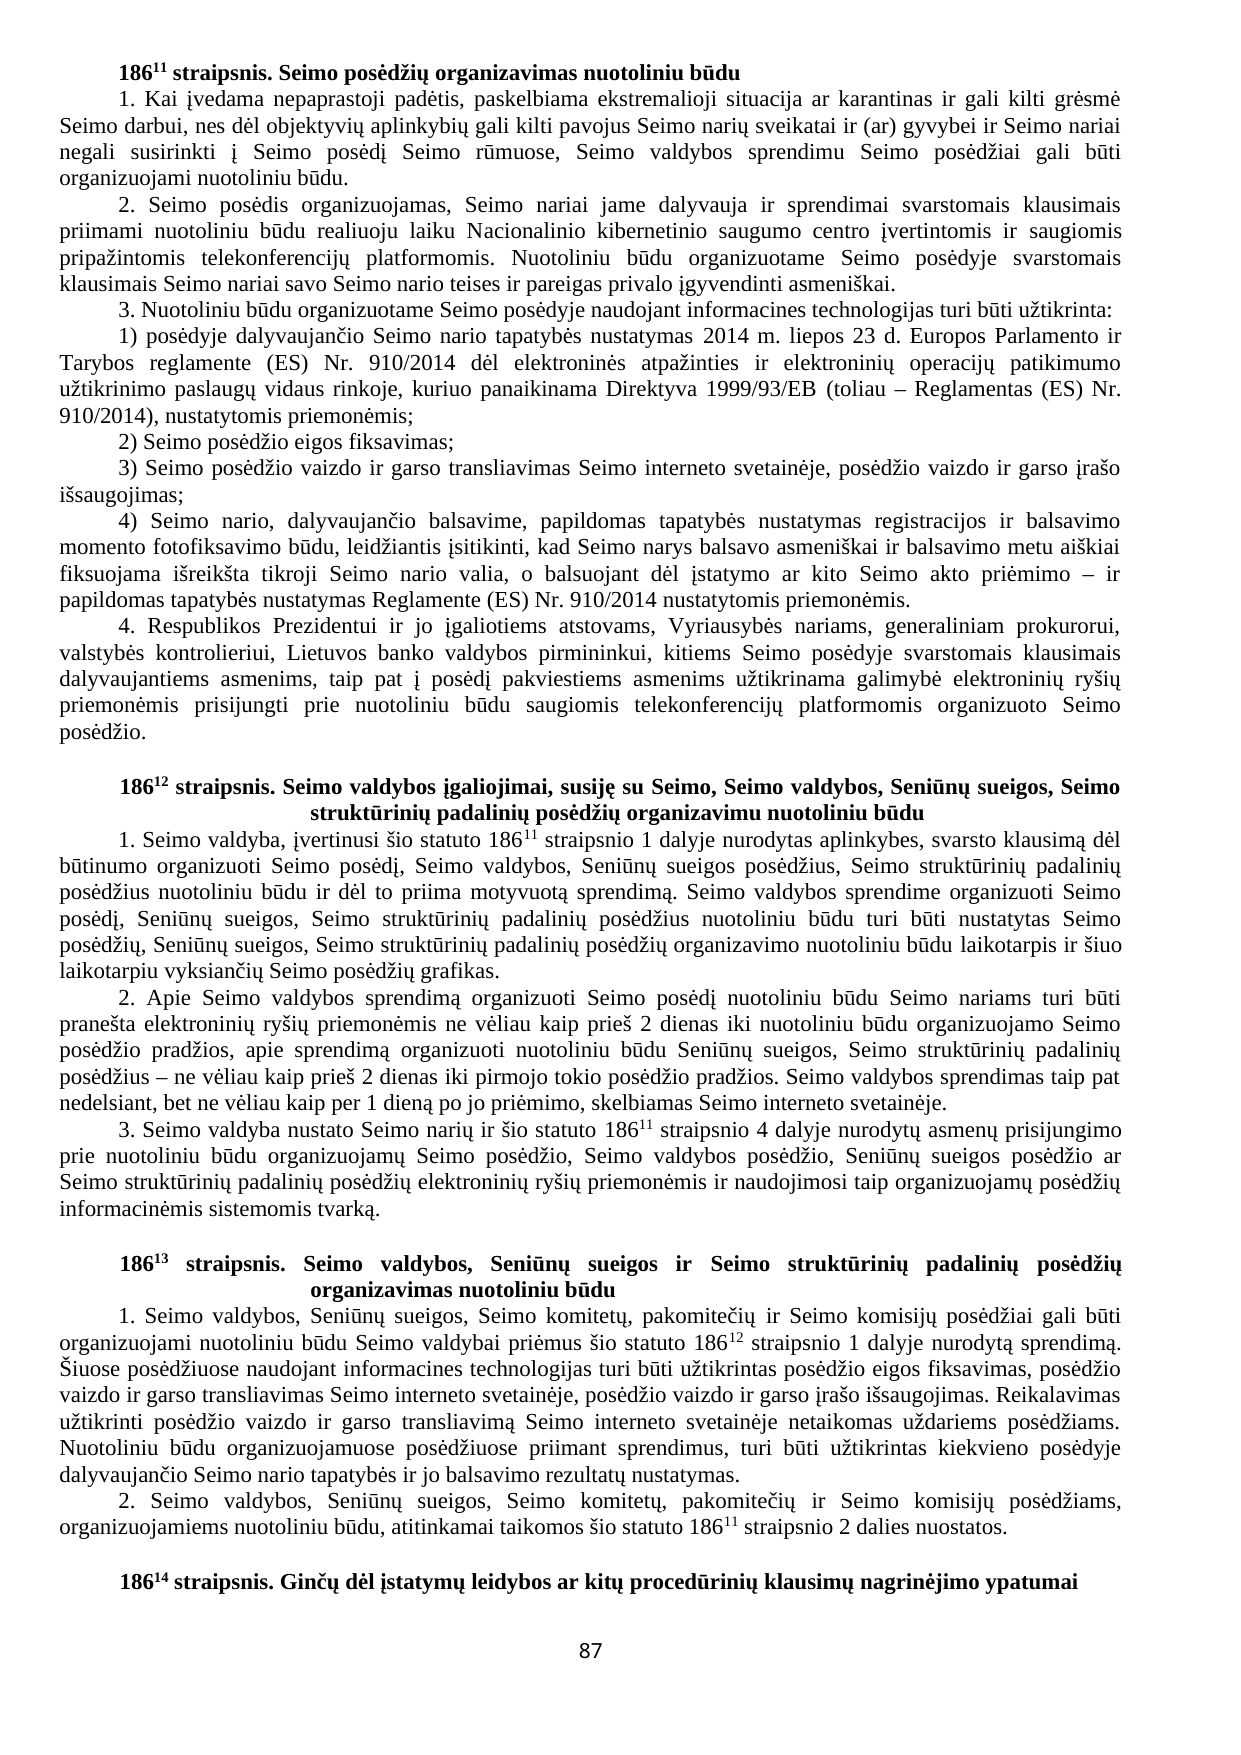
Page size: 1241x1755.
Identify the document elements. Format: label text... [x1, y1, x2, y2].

text 4. Respublikos Prezidentui ir jo įgaliotiems atstovams, Vyriausybės nariams, generaliniam prokurorui, valstybės kontrolieriui, Lietuvos banko valdybos pirmininkui, kitiems Seimo posėdyje svarstomais klausimais dalyvaujantiems asmenims, taip pat į posėdį pakviestiems asmenims užtikrinama galimybė elektroninių ryšių priemonėmis prisijungti prie nuotoliniu būdu saugiomis telekonferencijų platformomis organizuoto Seimo posėdžio. [59, 612, 1122, 744]
text 1) posėdyje dalyvaujančio Seimo nario tapatybės nustatymas 2014 m. liepos 23 d. Europos Parlamento ir Tarybos reglamente (ES) Nr. 910/2014 dėl elektroninės atpažinties ir elektroninių operacijų patikimumo užtikrinimo paslaugų vidaus rinkoje, kuriuo panaikinama Direktyva 1999/93/EB (toliau – Reglamentas (ES) Nr. 910/2014), nustatytomis priemonėmis; [59, 323, 1122, 428]
text 18612 straipsnis. Seimo valdybos įgaliojimai, susiję su Seimo, Seimo valdybos, Seniūnų sueigos, Seimo struktūrinių padalinių posėdžių organizavimu nuotoliniu būdu [119, 773, 1122, 826]
text 18613 straipsnis. Seimo valdybos, Seniūnų sueigos ir Seimo struktūrinių padalinių posėdžių organizavimas nuotoliniu būdu [119, 1250, 1122, 1302]
text 1. Seimo valdybos, Seniūnų sueigos, Seimo komitetų, pakomitečių ir Seimo komisijų posėdžiai gali būti organizuojami nuotoliniu būdu Seimo valdybai priėmus šio statuto 18612 straipsnio 1 dalyje nurodytą sprendimą. Šiuose posėdžiuose naudojant informacines technologijas turi būti užtikrintas posėdžio eigos fiksavimas, posėdžio vaizdo ir garso transliavimas Seimo interneto svetainėje, posėdžio vaizdo ir garso įrašo išsaugojimas. Reikalavimas užtikrinti posėdžio vaizdo ir garso transliavimą Seimo interneto svetainėje netaikomas uždariems posėdžiams. Nuotoliniu būdu organizuojamuose posėdžiuose priimant sprendimus, turi būti užtikrintas kiekvieno posėdyje dalyvaujančio Seimo nario tapatybės ir jo balsavimo rezultatų nustatymas. [59, 1302, 1122, 1487]
text 3. Seimo valdyba nustato Seimo narių ir šio statuto 18611 straipsnio 4 dalyje nurodytų asmenų prisijungimo prie nuotoliniu būdu organizuojamų Seimo posėdžio, Seimo valdybos posėdžio, Seniūnų sueigos posėdžio ar Seimo struktūrinių padalinių posėdžių elektroninių ryšių priemonėmis ir naudojimosi taip organizuojamų posėdžių informacinėmis sistemomis tvarką. [59, 1116, 1122, 1221]
text 3) Seimo posėdžio vaizdo ir garso transliavimas Seimo interneto svetainėje, posėdžio vaizdo ir garso įrašo išsaugojimas; [59, 454, 1122, 507]
text 18611 straipsnis. Seimo posėdžių organizavimas nuotoliniu būdu [59, 59, 1122, 85]
text 4) Seimo nario, dalyvaujančio balsavime, papildomas tapatybės nustatymas registracijos ir balsavimo momento fotofiksavimo būdu, leidžiantis įsitikinti, kad Seimo narys balsavo asmeniškai ir balsavimo metu aiškiai fiksuojama išreikšta tikroji Seimo nario valia, o balsuojant dėl įstatymo ar kito Seimo akto priėmimo – ir papildomas tapatybės nustatymas Reglamente (ES) Nr. 910/2014 nustatytomis priemonėmis. [59, 507, 1122, 612]
text 2. Seimo posėdis organizuojamas, Seimo nariai jame dalyvauja ir sprendimai svarstomais klausimais priimami nuotoliniu būdu realiuoju laiku Nacionalinio kibernetinio saugumo centro įvertintomis ir saugiomis pripažintomis telekonferencijų platformomis. Nuotoliniu būdu organizuotame Seimo posėdyje svarstomais klausimais Seimo nariai savo Seimo nario teises ir pareigas privalo įgyvendinti asmeniškai. [59, 191, 1122, 296]
text 1. Kai įvedama nepaprastoji padėtis, paskelbiama ekstremalioji situacija ar karantinas ir gali kilti grėsmė Seimo darbui, nes dėl objektyvių aplinkybių gali kilti pavojus Seimo narių sveikatai ir (ar) gyvybei ir Seimo nariai negali susirinkti į Seimo posėdį Seimo rūmuose, Seimo valdybos sprendimu Seimo posėdžiai gali būti organizuojami nuotoliniu būdu. [59, 85, 1122, 191]
text 2) Seimo posėdžio eigos fiksavimas; [59, 428, 1122, 454]
text 2. Seimo valdybos, Seniūnų sueigos, Seimo komitetų, pakomitečių ir Seimo komisijų posėdžiams, organizuojamiems nuotoliniu būdu, atitinkamai taikomos šio statuto 18611 straipsnio 2 dalies nuostatos. [59, 1487, 1122, 1540]
text 18614 straipsnis. Ginčų dėl įstatymų leidybos ar kitų procedūrinių klausimų nagrinėjimo ypatumai [119, 1568, 1122, 1595]
text 3. Nuotoliniu būdu organizuotame Seimo posėdyje naudojant informacines technologijas turi būti užtikrinta: [59, 296, 1122, 323]
text 2. Apie Seimo valdybos sprendimą organizuoti Seimo posėdį nuotoliniu būdu Seimo nariams turi būti pranešta elektroninių ryšių priemonėmis ne vėliau kaip prieš 2 dienas iki nuotoliniu būdu organizuojamo Seimo posėdžio pradžios, apie sprendimą organizuoti nuotoliniu būdu Seniūnų sueigos, Seimo struktūrinių padalinių posėdžius – ne vėliau kaip prieš 2 dienas iki pirmojo tokio posėdžio pradžios. Seimo valdybos sprendimas taip pat nedelsiant, bet ne vėliau kaip per 1 dieną po jo priėmimo, skelbiamas Seimo interneto svetainėje. [59, 984, 1122, 1116]
text 1. Seimo valdyba, įvertinusi šio statuto 18611 straipsnio 1 dalyje nurodytas aplinkybes, svarsto klausimą dėl būtinumo organizuoti Seimo posėdį, Seimo valdybos, Seniūnų sueigos posėdžius, Seimo struktūrinių padalinių posėdžius nuotoliniu būdu ir dėl to priima motyvuotą sprendimą. Seimo valdybos sprendime organizuoti Seimo posėdį, Seniūnų sueigos, Seimo struktūrinių padalinių posėdžius nuotoliniu būdu turi būti nustatytas Seimo posėdžių, Seniūnų sueigos, Seimo struktūrinių padalinių posėdžių organizavimo nuotoliniu būdu laikotarpis ir šiuo laikotarpiu vyksiančių Seimo posėdžių grafikas. [59, 826, 1122, 984]
